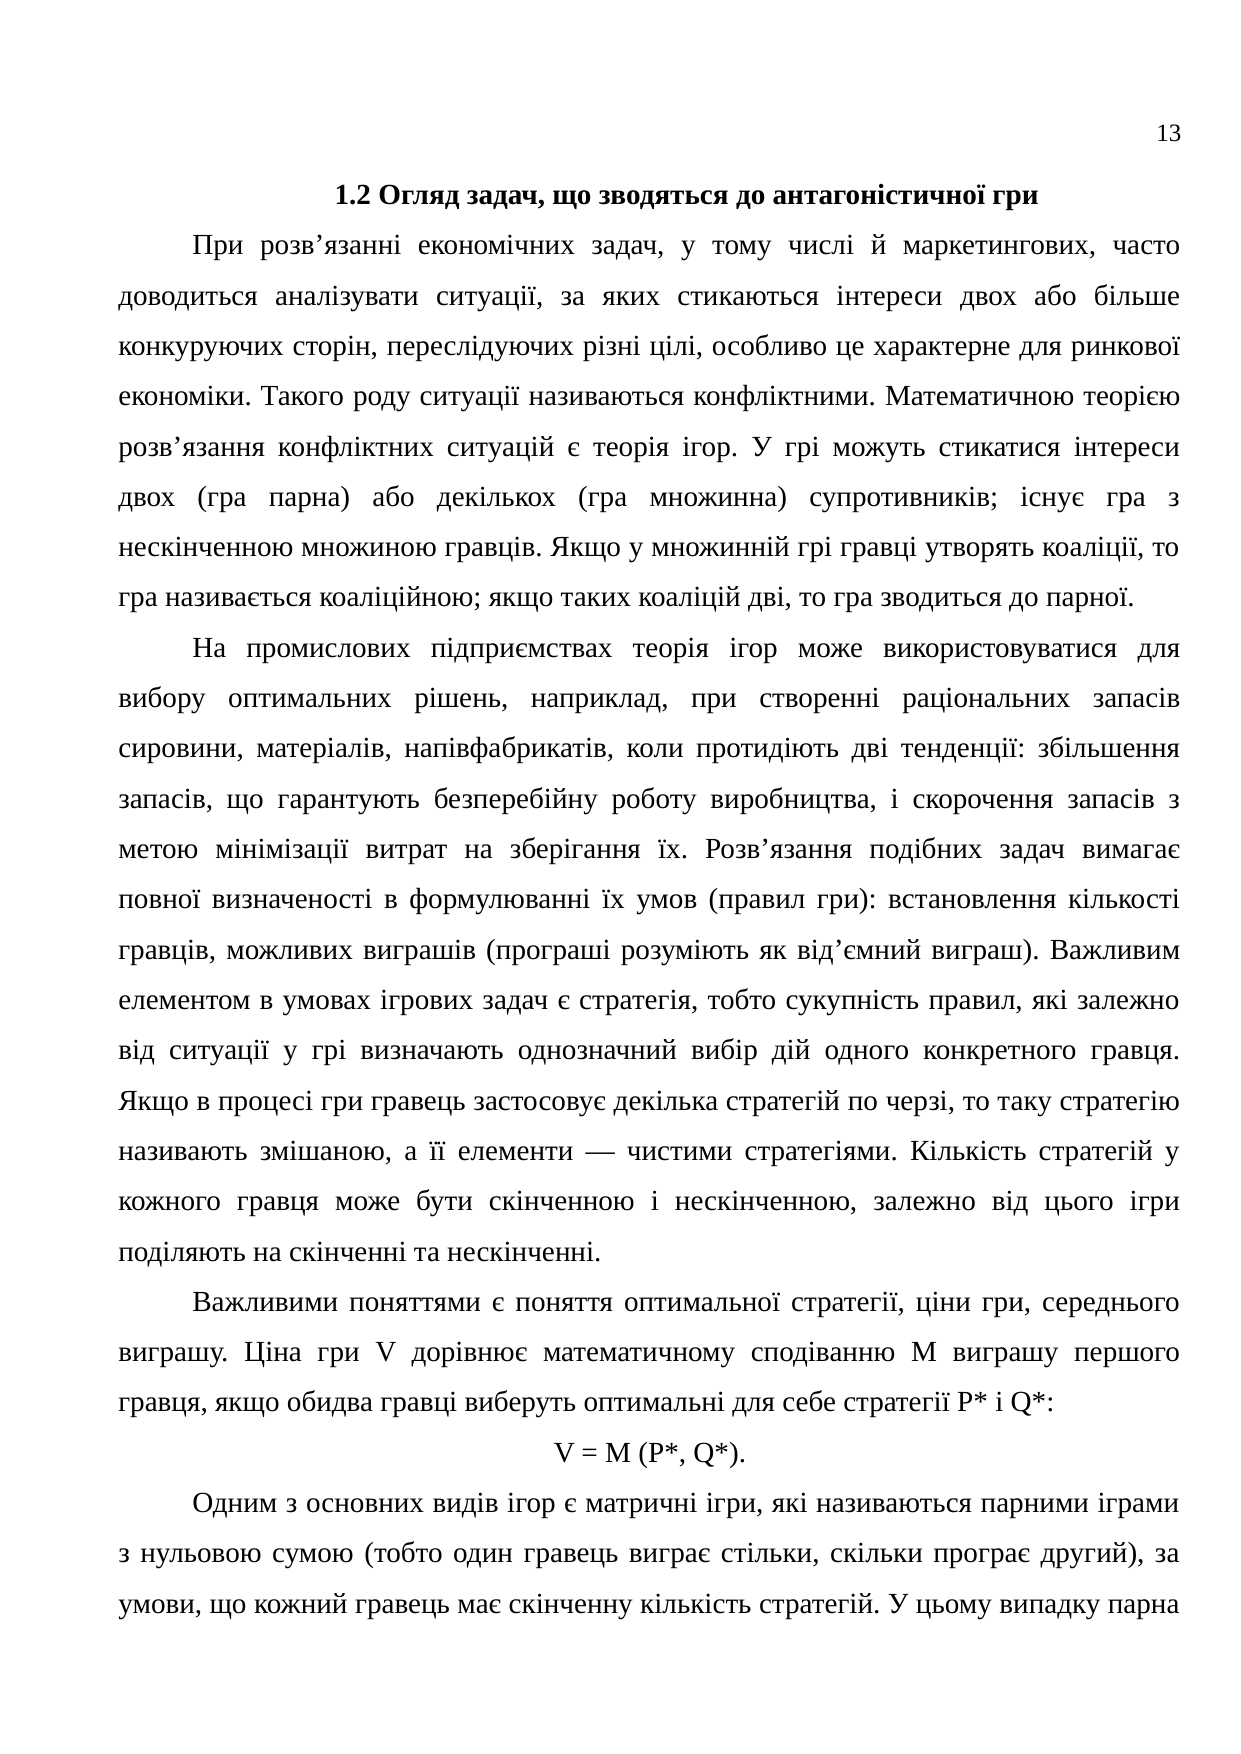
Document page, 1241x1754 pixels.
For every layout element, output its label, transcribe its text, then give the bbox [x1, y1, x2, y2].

text На промислових підприємствах теорія ігор може використовуватися для вибору оптимальних рішень, наприклад, при створенні раціональних запасів сировини, матеріалів, напівфабрикатів, коли протидіють дві тенденції: збільшення запасів, що гарантують безперебійну роботу виробництва, і скорочення запасів з метою мінімізації витрат на зберігання їх. Розв’язання подібних задач вимагає повної визначеності в формулюванні їх умов (правил гри): встановлення кількості гравців, можливих виграшів (програші розуміють як від’ємний виграш). Важливим елементом в умовах ігрових задач є стратегія, тобто сукупність правил, які залежно від ситуації у грі визначають однозначний вибір дій одного конкретного гравця. Якщо в процесі гри гравець застосовує декілька стратегій по черзі, то таку стратегію називають змішаною, а її елементи — чистими стратегіями. Кількість стратегій у кожного гравця може бути скінченною і нескінченною, залежно від цього ігри поділяють на скінченні та нескінченні. [118, 630, 1181, 1267]
text Важливими поняттями є поняття оптимальної стратегії, ціни гри, середнього виграшу. Ціна гри V дорівнює математичному сподіванню M виграшу першого гравця, якщо обидва гравці виберуть оптимальні для себе стратегії P* і Q*: [118, 1284, 1181, 1418]
text При розв’язанні економічних задач, у тому числі й маркетингових, часто доводиться аналізувати ситуації, за яких стикаються інтереси двох або більше конкуруючих сторін, переслідуючих різні цілі, особливо це характерне для ринкової економіки. Такого роду ситуації називаються конфліктними. Математичною теорією розв’язання конфліктних ситуацій є теорія ігор. У грі можуть стикатися інтереси двох (гра парна) або декількох (гра множинна) супротивників; існує гра з нескінченною множиною гравців. Якщо у множинній грі гравці утворять коаліції, то гра називається коаліційною; якщо таких коаліцій дві, то гра зводиться до парної. [118, 227, 1181, 613]
text 1.2 Огляд задач, що зводяться до антагоністичної гри [118, 177, 1181, 211]
text Одним з основних видів ігор є матричні ігри, які називаються парними іграми з нульовою сумою (тобто один гравець виграє стільки, скільки програє другий), за умови, що кожний гравець має скінченну кількість стратегій. У цьому випадку парна [118, 1485, 1181, 1619]
text V = M (P*, Q*). [118, 1435, 1181, 1468]
